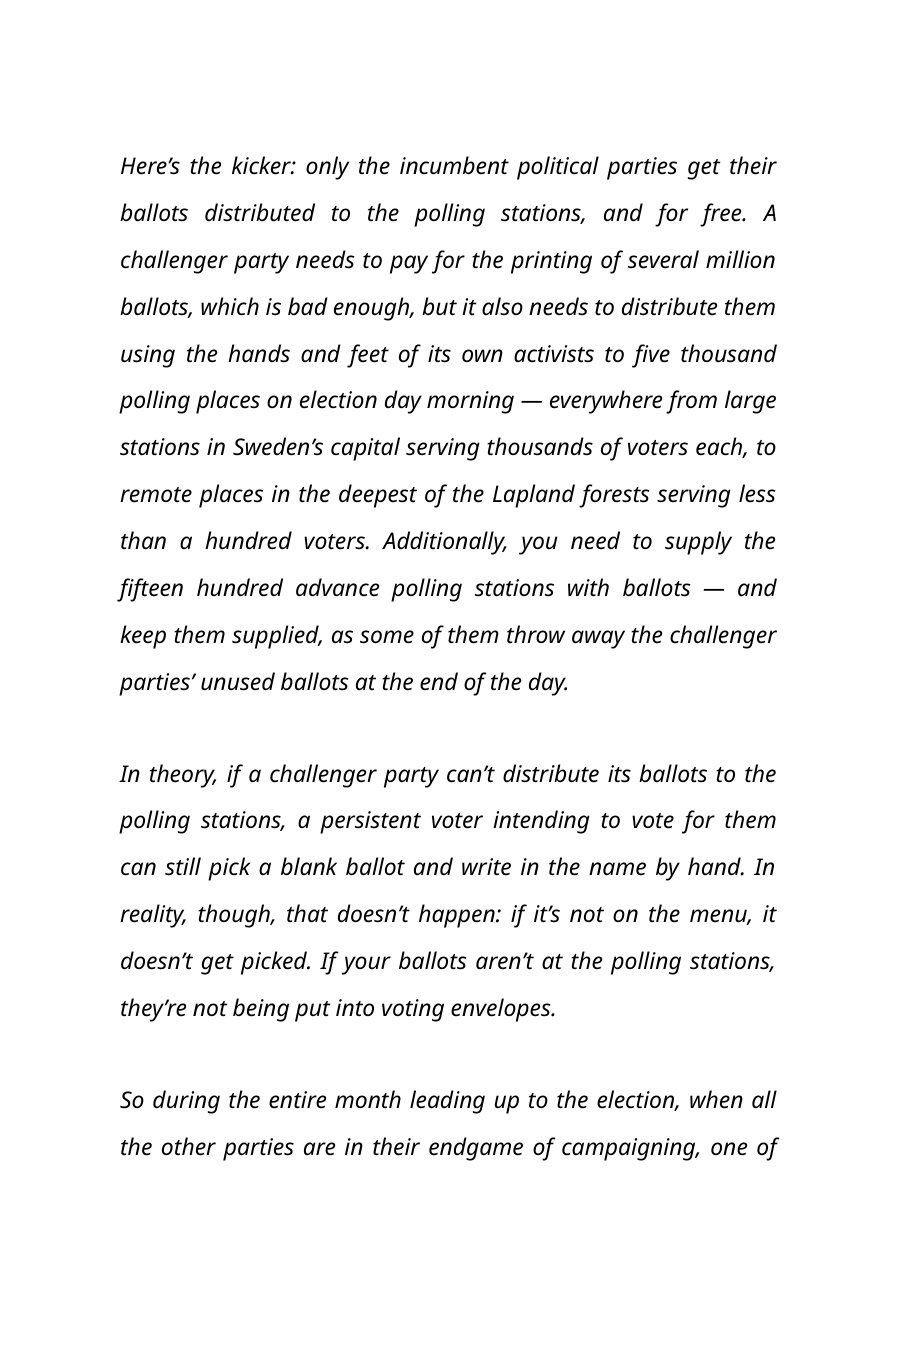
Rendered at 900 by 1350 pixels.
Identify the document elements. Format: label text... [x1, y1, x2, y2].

text Here’s the kicker: only the incumbent political parties get their ballots distributed to the polling stations, and for free. A challenger party needs to pay for the printing of several million ballots, which is bad enough, but it also needs to distribute them using the hands and feet of its own activists to five thousand polling places on election day morning — everywhere from large stations in Sweden’s capital serving thousands of voters each, to remote places in the deepest of the Lapland forests serving less than a hundred voters. Additionally, you need to supply the fifteen hundred advance polling stations with ballots — and keep them supplied, as some of them throw away the challenger parties’ unused ballots at the end of the day. [120, 150, 780, 697]
text In theory, if a challenger party can’t distribute its ballots to the polling stations, a persistent voter intending to vote for them can still pick a blank ballot and write in the name by hand. In reality, though, that doesn’t happen: if it’s not on the menu, it doesn’t get picked. If your ballots aren’t at the polling stations, they’re not being put into voting envelopes. [120, 757, 780, 1023]
text So during the entire month leading up to the election, when all the other parties are in their endgame of campaigning, one of [120, 1084, 780, 1162]
